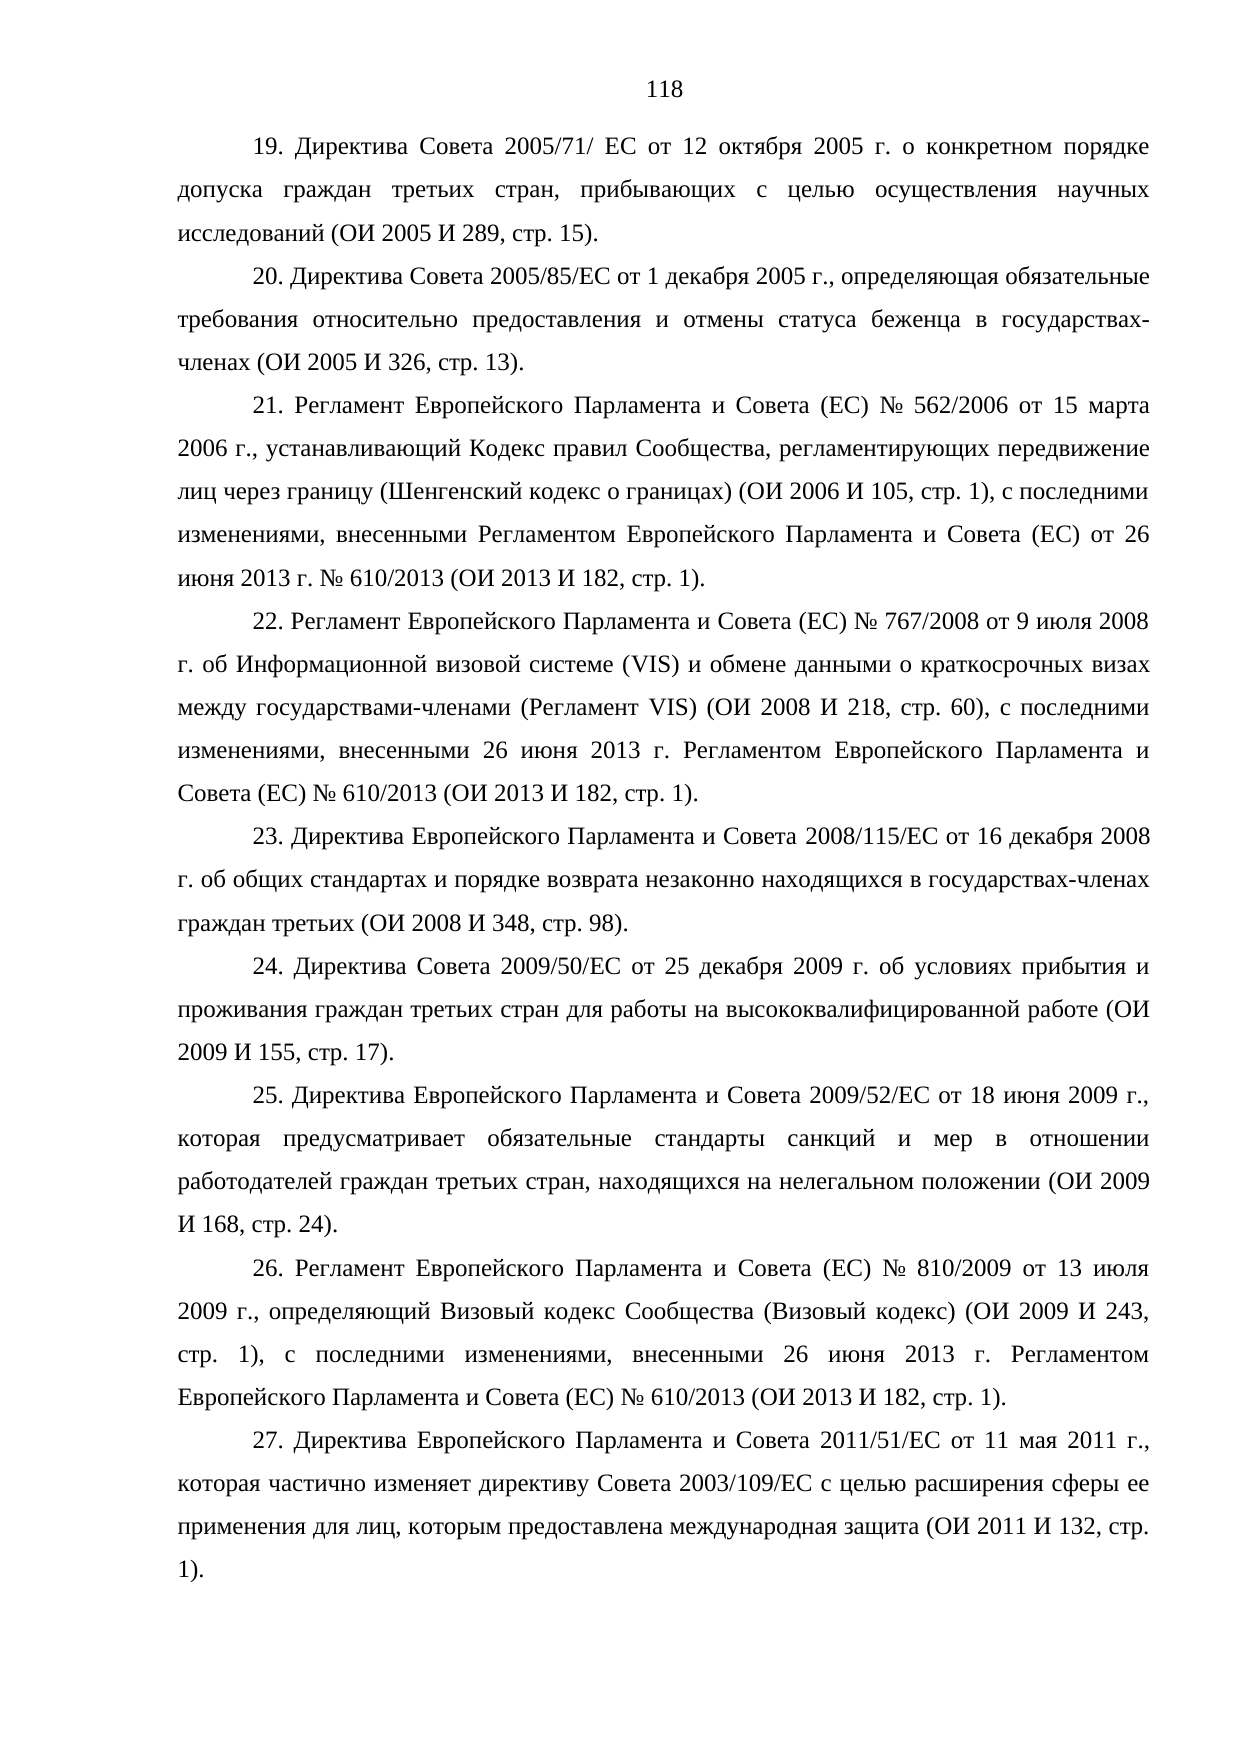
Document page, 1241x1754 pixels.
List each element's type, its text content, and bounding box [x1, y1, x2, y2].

text 26. Регламент Европейского Парламента и Совета (ЕС) № 810/2009 от 13 июля 2009 г., определяющий Визовый кодекс Сообщества (Визовый кодекс) (ОИ 2009 И 243, стр. 1), с последними изменениями, внесенными 26 июня 2013 г. Регламентом Европейского Парламента и Совета (ЕС) № 610/2013 (OИ 2013 И 182, стр. 1). [177, 1253, 1151, 1411]
text 24. Директива Совета 2009/50/ЕС от 25 декабря 2009 г. об условиях прибытия и проживания граждан третьих стран для работы на высококвалифицированной работе (ОИ 2009 И 155, стр. 17). [177, 951, 1151, 1066]
text 25. Директива Европейского Парламента и Совета 2009/52/ЕС от 18 июня 2009 г., которая предусматривает обязательные стандарты санкций и мер в отношении работодателей граждан третьих стран, находящихся на нелегальном положении (ОИ 2009 И 168, стр. 24). [177, 1080, 1151, 1238]
text 27. Директива Европейского Парламента и Совета 2011/51/ЕС от 11 мая 2011 г., которая частично изменяет директиву Совета 2003/109/ЕС с целью расширения сферы ее применения для лиц, которым предоставлена международная защита (ОИ 2011 И 132, стр. 1). [177, 1425, 1151, 1583]
text 19. Директива Совета 2005/71/ ЕС от 12 октября 2005 г. о конкретном порядке допуска граждан третьих стран, прибывающих с целью осуществления научных исследований (ОИ 2005 И 289, стр. 15). [177, 131, 1151, 246]
text 20. Директива Совета 2005/85/ЕС от 1 декабря 2005 г., определяющая обязательные требования относительно предоставления и отмены статуса беженца в государствах- членах (ОИ 2005 И 326, стр. 13). [177, 261, 1151, 376]
text 21. Регламент Европейского Парламента и Совета (ЕС) № 562/2006 от 15 марта 2006 г., устанавливающий Кодекс правил Сообщества, регламентирующих передвижение лиц через границу (Шенгенский кодекс о границах) (ОИ 2006 И 105, стр. 1), с последними изменениями, внесенными Регламентом Европейского Парламента и Совета (ЕС) от 26 июня 2013 г. № 610/2013 (OИ 2013 И 182, стp. 1). [177, 390, 1151, 591]
text 22. Регламент Европейского Парламента и Совета (ЕС) № 767/2008 от 9 июля 2008 г. об Информационной визовой системе (VIS) и обмене данными о краткосрочных визах между государствами-членами (Регламент VIS) (ОИ 2008 И 218, стр. 60), с последними изменениями, внесенными 26 июня 2013 г. Регламентом Европейского Парламента и Совета (ЕС) № 610/2013 (OИ 2013 И 182, стр. 1). [177, 606, 1151, 807]
text 23. Директива Европейского Парламента и Совета 2008/115/ЕС от 16 декабря 2008 г. об общих стандартах и порядке возврата незаконно находящихся в государствах-членах граждан третьих (ОИ 2008 И 348, стр. 98). [177, 821, 1151, 936]
